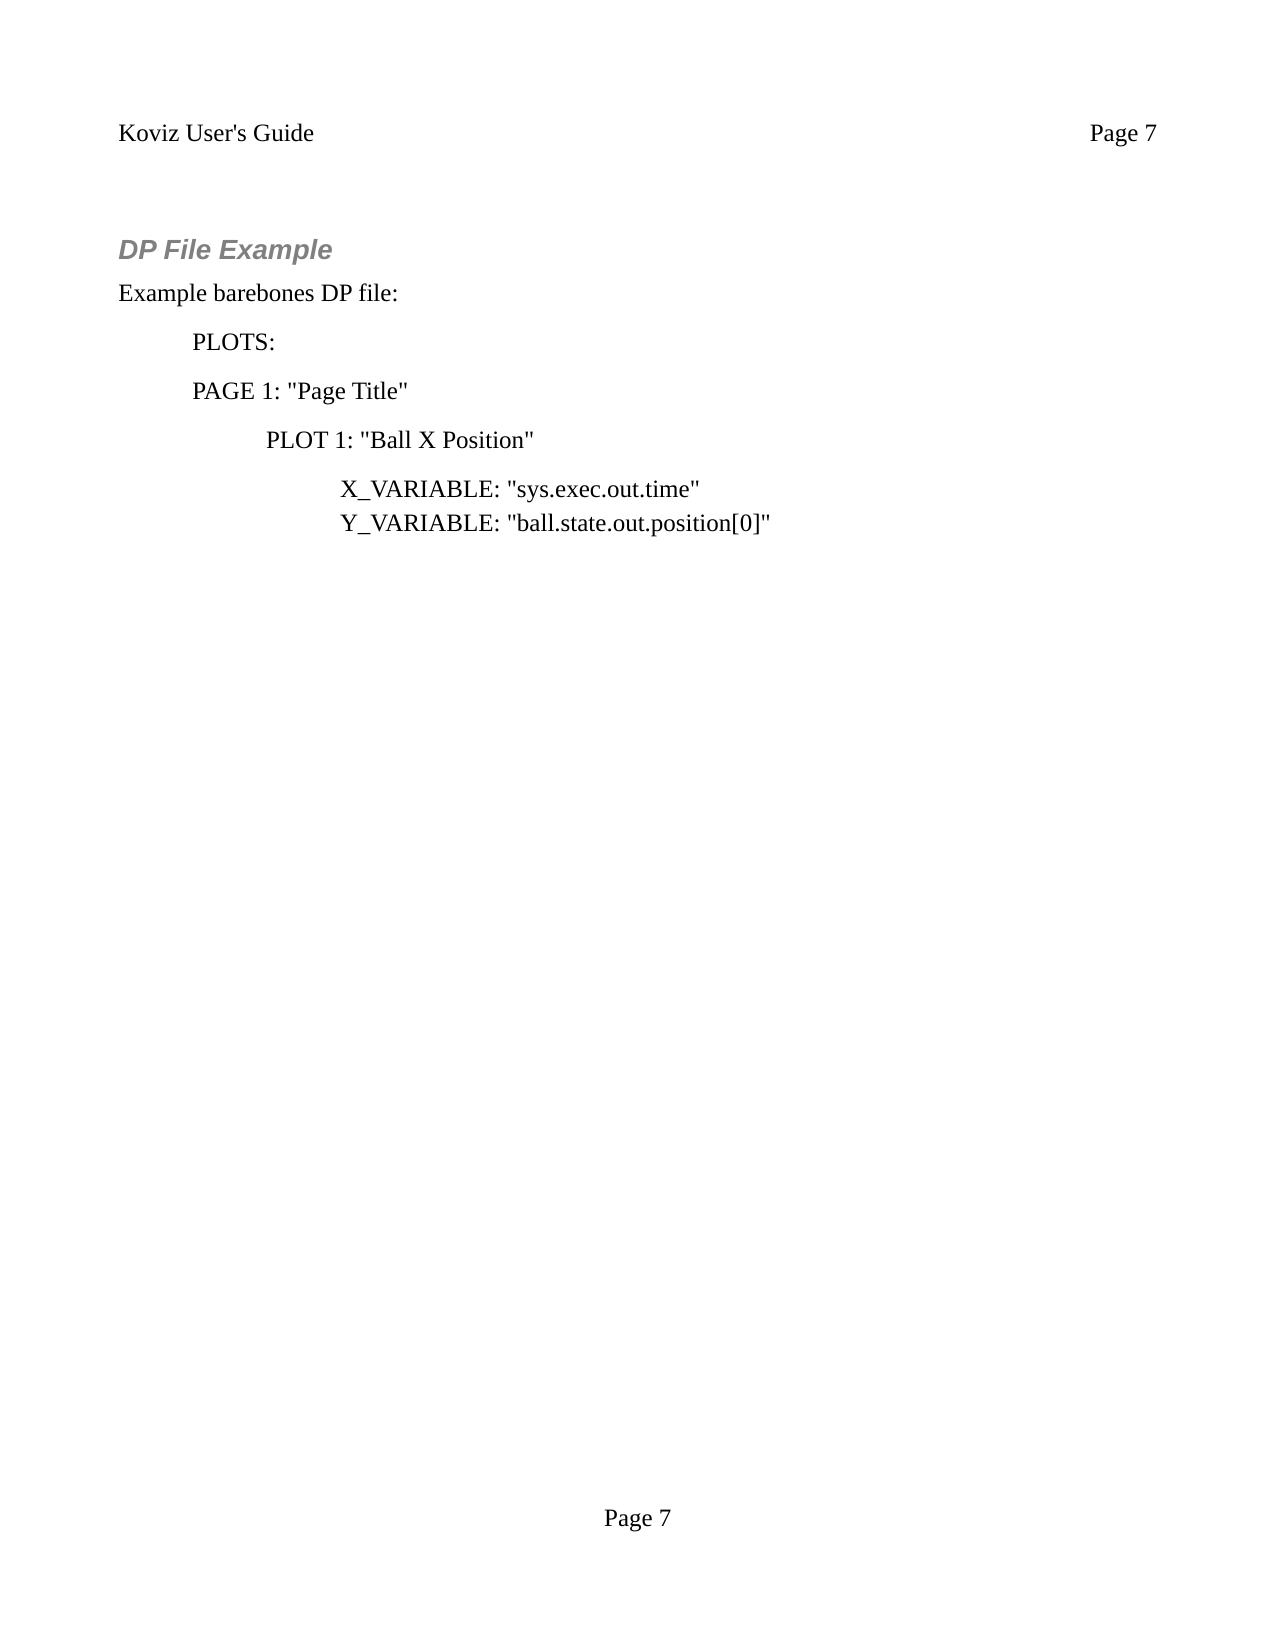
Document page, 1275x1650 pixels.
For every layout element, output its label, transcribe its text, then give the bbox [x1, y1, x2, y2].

text Example barebones DP file: [118, 278, 1157, 306]
text PLOTS: [192, 327, 1157, 355]
text X_VARIABLE: "sys.exec.out.time" Y_VARIABLE: "ball.state.out.position[0]" [340, 474, 1157, 537]
subtitle DP File Example [118, 233, 1157, 265]
text PAGE 1: "Page Title" [192, 376, 1157, 404]
text PLOT 1: "Ball X Position" [266, 425, 1157, 453]
